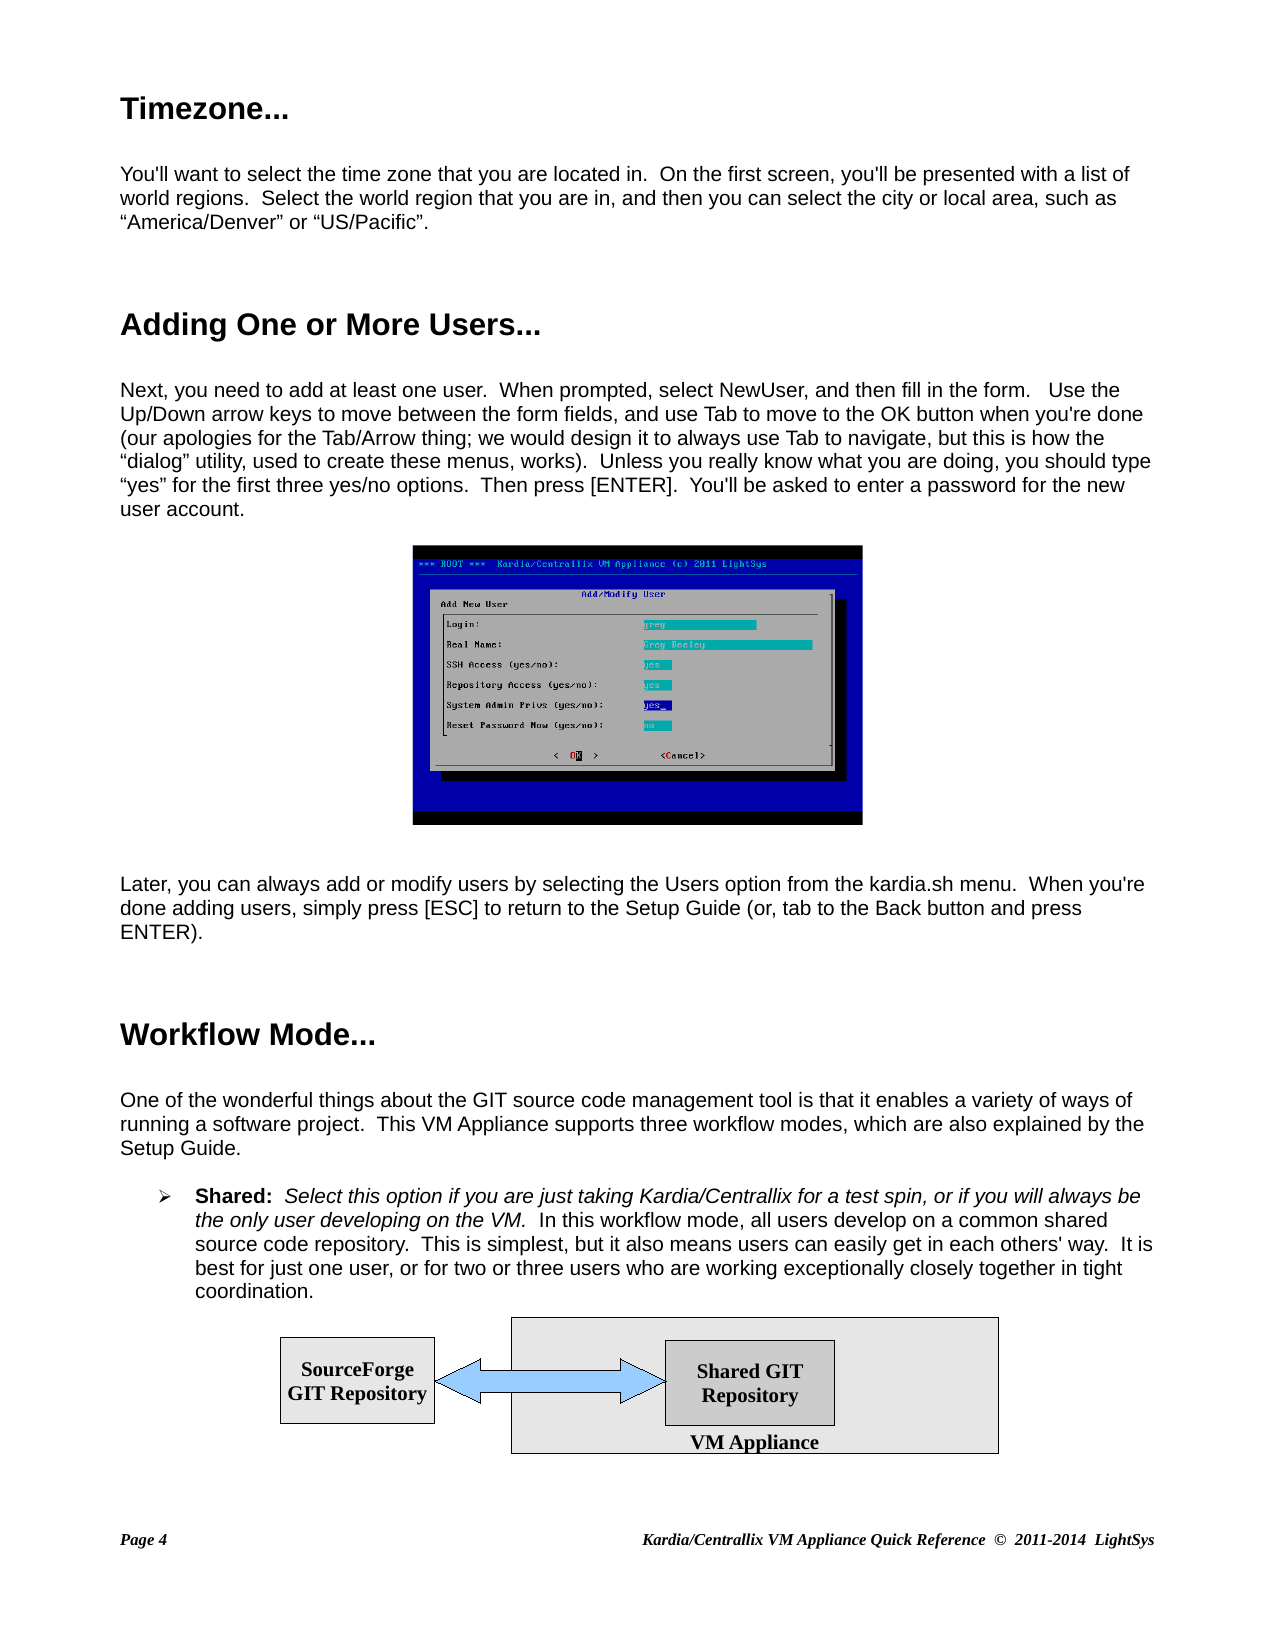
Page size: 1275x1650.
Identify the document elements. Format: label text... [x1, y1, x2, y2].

text You'll want to select the time zone that you are located in. On the first screen, you'll be presented with a list of world regions. Select the world region that you are in, and then you can select the city or local area, such as “America/Denver” or “US/Pacific”. [120, 162, 1155, 234]
text Next, you need to add at least one user. When prompted, select NewUser, and then fill in the form. Use the Up/Down arrow keys to move between the form fields, and use Tab to move to the OK button when you're done (our apologies for the Tab/Arrow thing; we would design it to always use Tab to navigate, but this is how the “dialog” utility, used to create these menus, works). Unless you really know what you are doing, you should type “yes” for the first three yes/no options. Then press [ENTER]. You'll be asked to enter a password for the new user account. [120, 377, 1155, 521]
text One of the wonderful things about the GIT source code management tool is that it enables a variety of ways of running a software project. This VM Appliance supports three workflow modes, which are also explained by the Setup Guide. [120, 1088, 1155, 1159]
picture [412, 545, 863, 825]
text Workflow Mode... [120, 1016, 1155, 1052]
list Shared: Select this option if you are just taking Kardia/Centrallix for a test spin, or if you will always be the only user developing on the VM. In this workflow mode, all users develop on a common shared source code repository. This is simplest, but it also means users can easily get in each others' way. It is best for just one user, or for two or three users who are working exceptionally closely together in tight coordination. [157, 1183, 1155, 1471]
text Timezone... [120, 90, 1155, 126]
text Later, you can always add or modify users by selecting the Users option from the kardia.sh menu. When you're done adding users, simply press [ESC] to return to the Setup Guide (or, tab to the Back button and press ENTER). [120, 872, 1155, 944]
text Adding One or More Users... [120, 306, 1155, 342]
